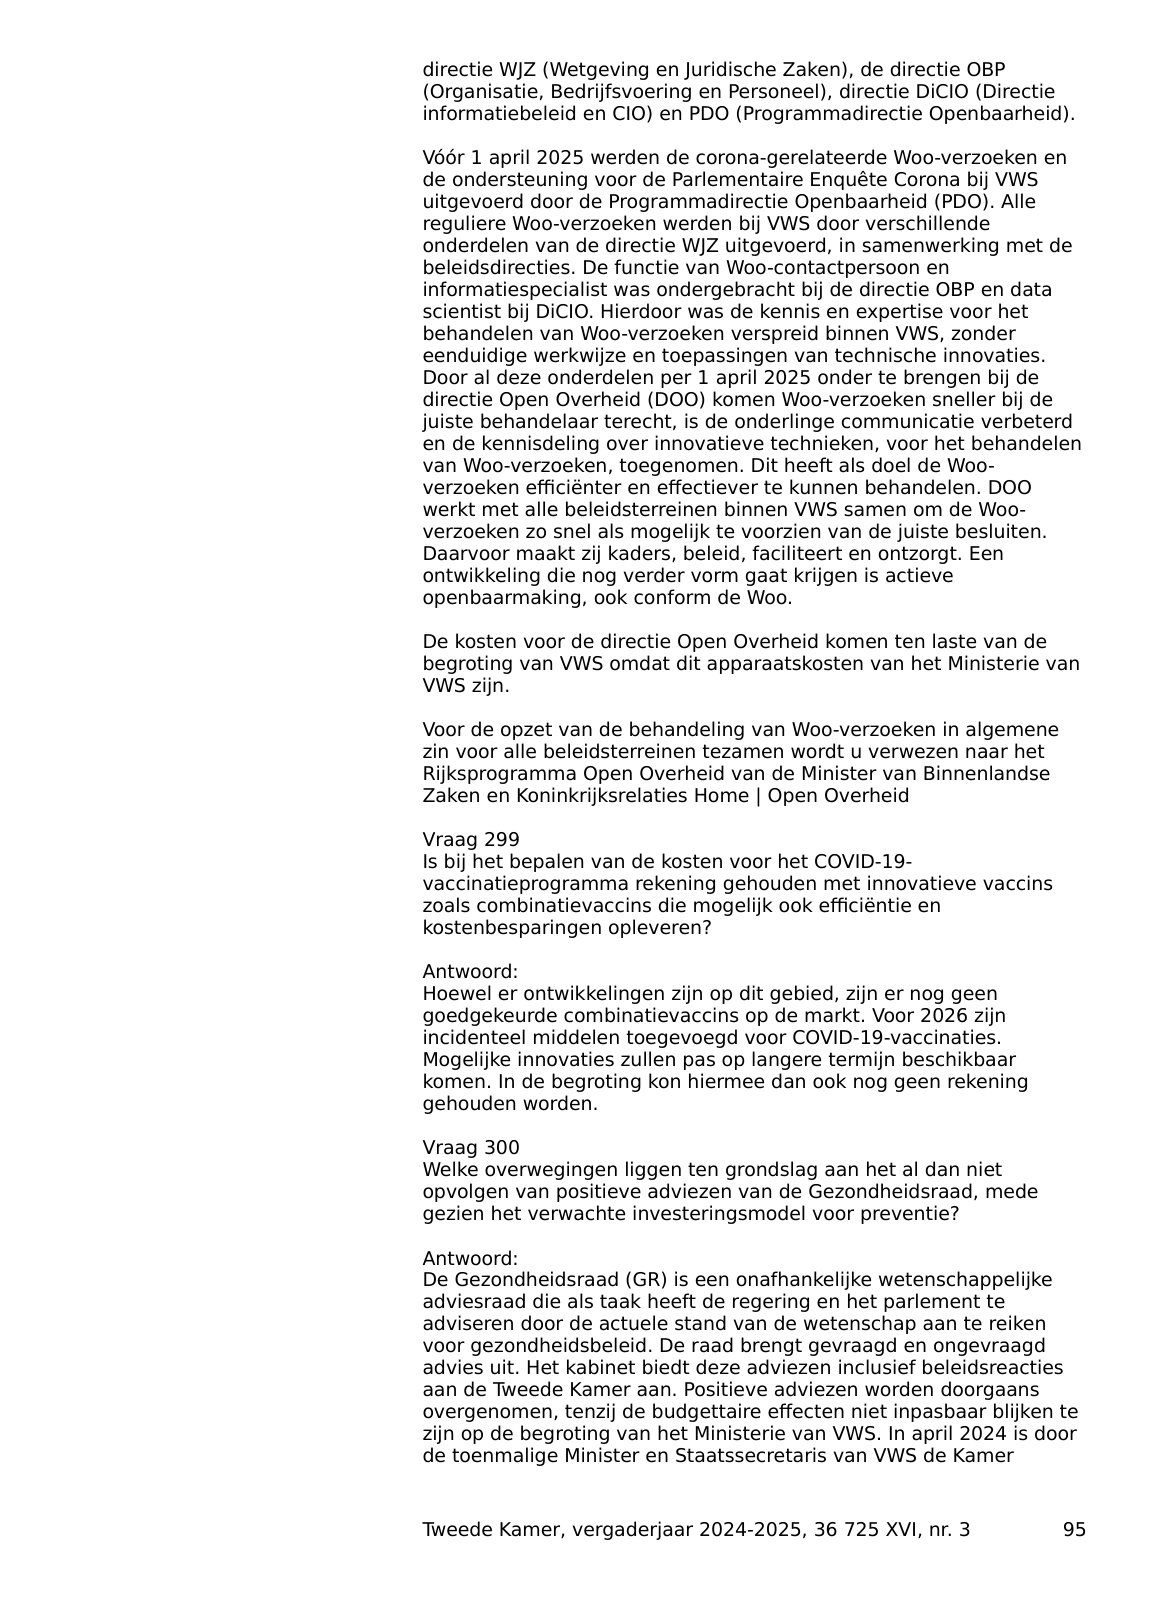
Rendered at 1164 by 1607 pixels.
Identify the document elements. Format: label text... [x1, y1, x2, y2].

text Vraag 300 [422, 1137, 1087, 1159]
text Voor de opzet van de behandeling van Woo-verzoeken in algemene zin voor alle beleidsterreinen tezamen wordt u verwezen naar het Rijksprogramma Open Overheid van de Minister van Binnenlandse Zaken en Koninkrijksrelaties Home | Open Overheid [422, 719, 1087, 807]
text Hoewel er ontwikkelingen zijn op dit gebied, zijn er nog geen goedgekeurde combinatievaccins op de markt. Voor 2026 zijn incidenteel middelen toegevoegd voor COVID-19-vaccinaties. Mogelijke innovaties zullen pas op langere termijn beschikbaar komen. In de begroting kon hiermee dan ook nog geen rekening gehouden worden. [422, 983, 1087, 1115]
text De Gezondheidsraad (GR) is een onafhankelĳke wetenschappelĳke adviesraad die als taak heeft de regering en het parlement te adviseren door de actuele stand van de wetenschap aan te reiken voor gezondheidsbeleid. De raad brengt gevraagd en ongevraagd advies uit. Het kabinet biedt deze adviezen inclusief beleidsreacties aan de Tweede Kamer aan. Positieve adviezen worden doorgaans overgenomen, tenzij de budgettaire effecten niet inpasbaar blijken te zijn op de begroting van het Ministerie van VWS. In april 2024 is door de toenmalige Minister en Staatssecretaris van VWS de Kamer [422, 1269, 1087, 1467]
text Vóór 1 april 2025 werden de corona-gerelateerde Woo-verzoeken en de ondersteuning voor de Parlementaire Enquête Corona bij VWS uitgevoerd door de Programmadirectie Openbaarheid (PDO). Alle reguliere Woo-verzoeken werden bij VWS door verschillende onderdelen van de directie WJZ uitgevoerd, in samenwerking met de beleidsdirecties. De functie van Woo-contactpersoon en informatiespecialist was ondergebracht bij de directie OBP en data scientist bij DiCIO. Hierdoor was de kennis en expertise voor het behandelen van Woo-verzoeken verspreid binnen VWS, zonder eenduidige werkwijze en toepassingen van technische innovaties. Door al deze onderdelen per 1 april 2025 onder te brengen bij de directie Open Overheid (DOO) komen Woo-verzoeken sneller bij de juiste behandelaar terecht, is de onderlinge communicatie verbeterd en de kennisdeling over innovatieve technieken, voor het behandelen van Woo-verzoeken, toegenomen. Dit heeft als doel de Woo-verzoeken efficiënter en effectiever te kunnen behandelen. DOO werkt met alle beleidsterreinen binnen VWS samen om de Woo-verzoeken zo snel als mogelijk te voorzien van de juiste besluiten. Daarvoor maakt zij kaders, beleid, faciliteert en ontzorgt. Een ontwikkeling die nog verder vorm gaat krijgen is actieve openbaarmaking, ook conform de Woo. [422, 147, 1087, 609]
text Welke overwegingen liggen ten grondslag aan het al dan niet opvolgen van positieve adviezen van de Gezondheidsraad, mede gezien het verwachte investeringsmodel voor preventie? [422, 1159, 1087, 1225]
text Antwoord: [422, 1247, 1087, 1269]
text De kosten voor de directie Open Overheid komen ten laste van de begroting van VWS omdat dit apparaatskosten van het Ministerie van VWS zijn. [422, 631, 1087, 697]
text directie WJZ (Wetgeving en Juridische Zaken), de directie OBP (Organisatie, Bedrijfsvoering en Personeel), directie DiCIO (Directie informatiebeleid en CIO) en PDO (Programmadirectie Openbaarheid). [422, 59, 1087, 125]
text Vraag 299 [422, 829, 1087, 851]
text Is bij het bepalen van de kosten voor het COVID-19-vaccinatieprogramma rekening gehouden met innovatieve vaccins zoals combinatievaccins die mogelijk ook efficiëntie en kostenbesparingen opleveren? [422, 851, 1087, 939]
text Antwoord: [422, 961, 1087, 983]
